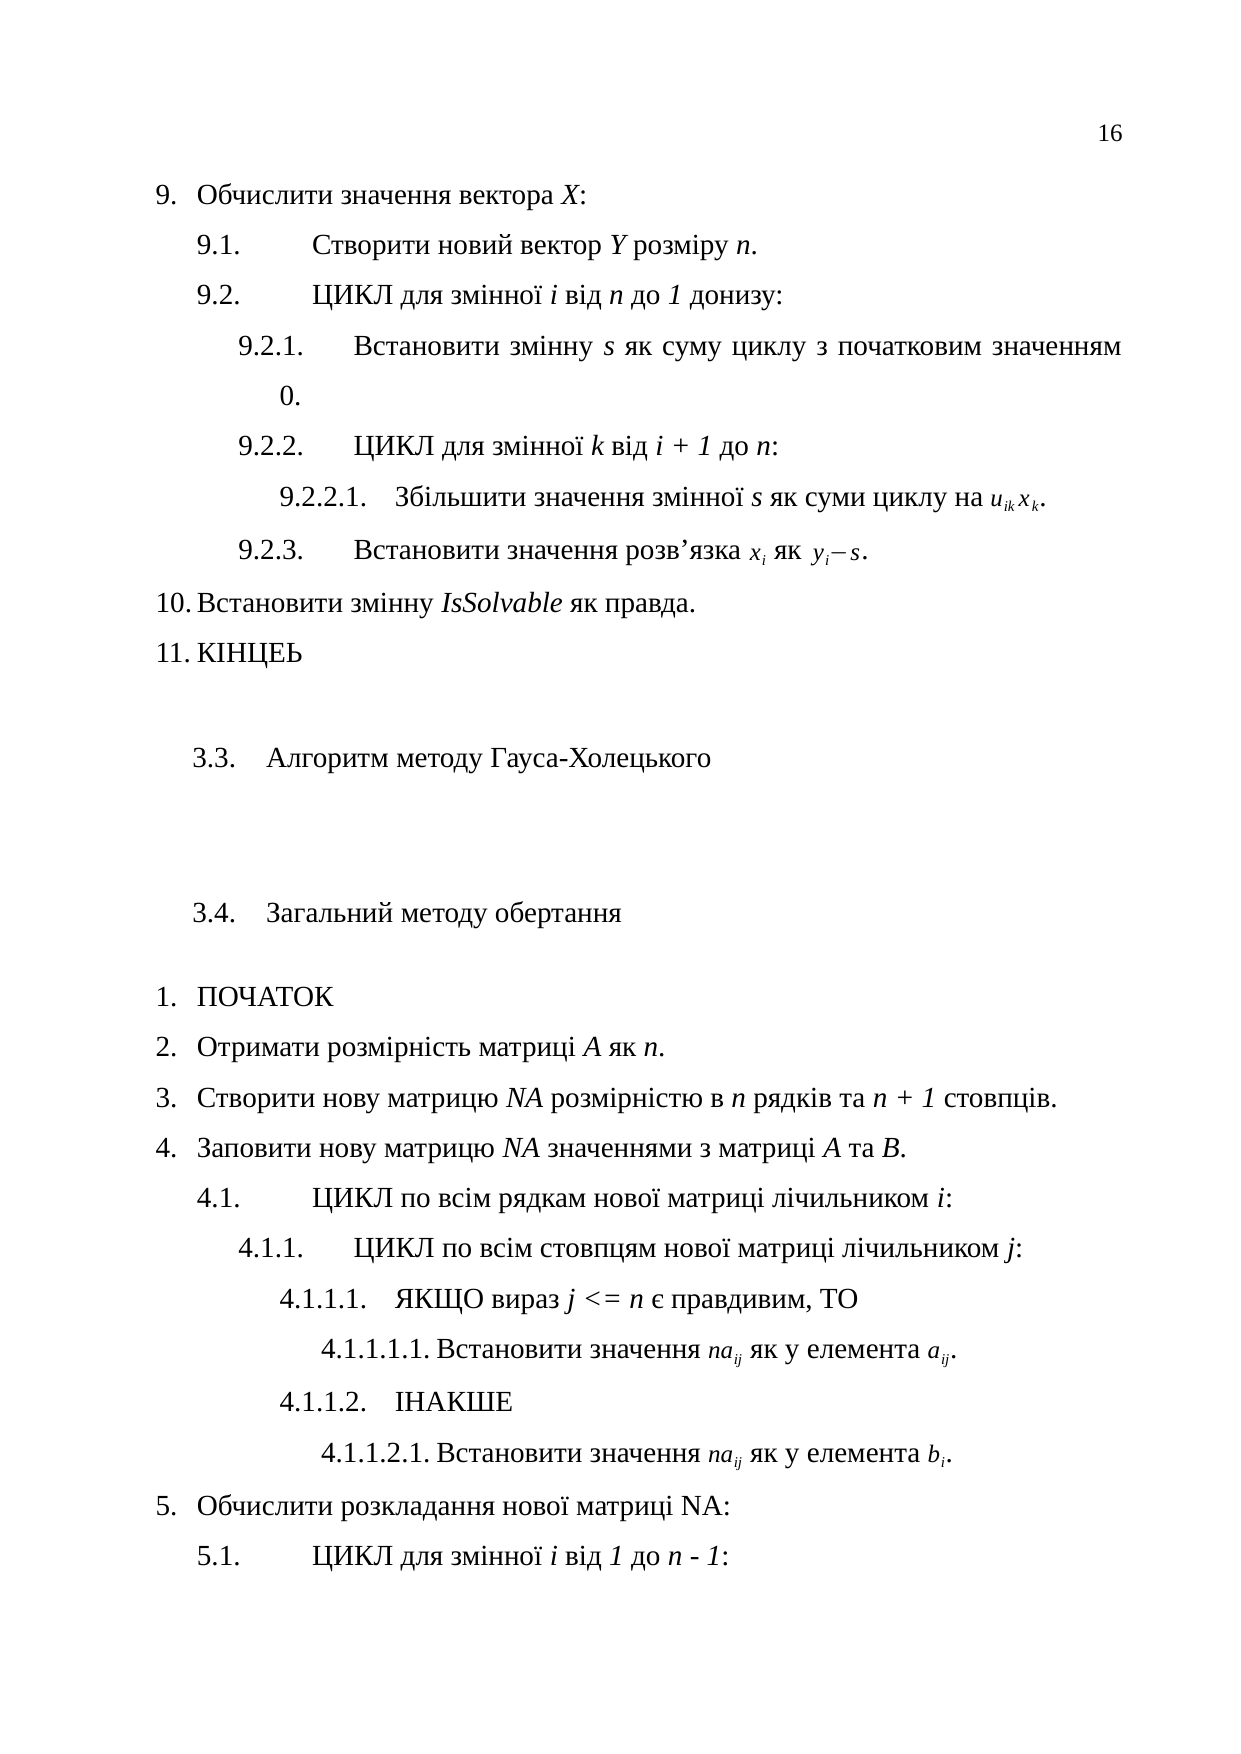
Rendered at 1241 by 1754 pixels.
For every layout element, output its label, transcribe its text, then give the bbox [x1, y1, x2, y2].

subtitle Загальний методу обертання [118, 895, 1122, 929]
list Отримати розмірність матриці A як n. [155, 1029, 1122, 1063]
list ЦИКЛ по всім рядкам нової матриці лічильником i: [197, 1180, 1122, 1214]
list Встановити значення розв’язка як . [238, 532, 1122, 568]
list Встановити змінну IsSolvable як правда. [155, 585, 1122, 619]
list ПОЧАТОК [155, 979, 1122, 1013]
list Встановити значення як у елемента . [321, 1331, 1122, 1368]
list Встановити значення як у елемента . [321, 1435, 1122, 1471]
list ІНАКШЕ [279, 1384, 1122, 1418]
list ЯКЩО вираз j <= n є правдивим, ТО [279, 1281, 1122, 1314]
subtitle Алгоритм методу Гауса-Холецького [118, 740, 1122, 774]
list Обчислити розкладання нової матриці NA: [155, 1488, 1122, 1522]
list Збільшити значення змінної s як суми циклу на . [279, 479, 1122, 515]
list ЦИКЛ по всім стовпцям нової матриці лічильником j: [238, 1231, 1122, 1264]
list ЦИКЛ для змінної i від 1 до n - 1: [197, 1538, 1122, 1572]
list ЦИКЛ для змінної k від i + 1 до n: [238, 428, 1122, 462]
list КІНЦЕЬ [155, 636, 1122, 669]
list Створити новий вектор Y розміру n. [197, 227, 1122, 261]
list Заповити нову матрицю NA значеннями з матриці A та B. [155, 1130, 1122, 1163]
list Обчислити значення вектора X: [155, 177, 1122, 210]
list ЦИКЛ для змінної i від n до 1 донизу: [197, 277, 1122, 311]
list Створити нову матрицю NA розмірністю в n рядків та n + 1 стовпців. [155, 1080, 1122, 1113]
list Встановити змінну s як суму циклу з початковим значенням 0. [238, 328, 1122, 412]
